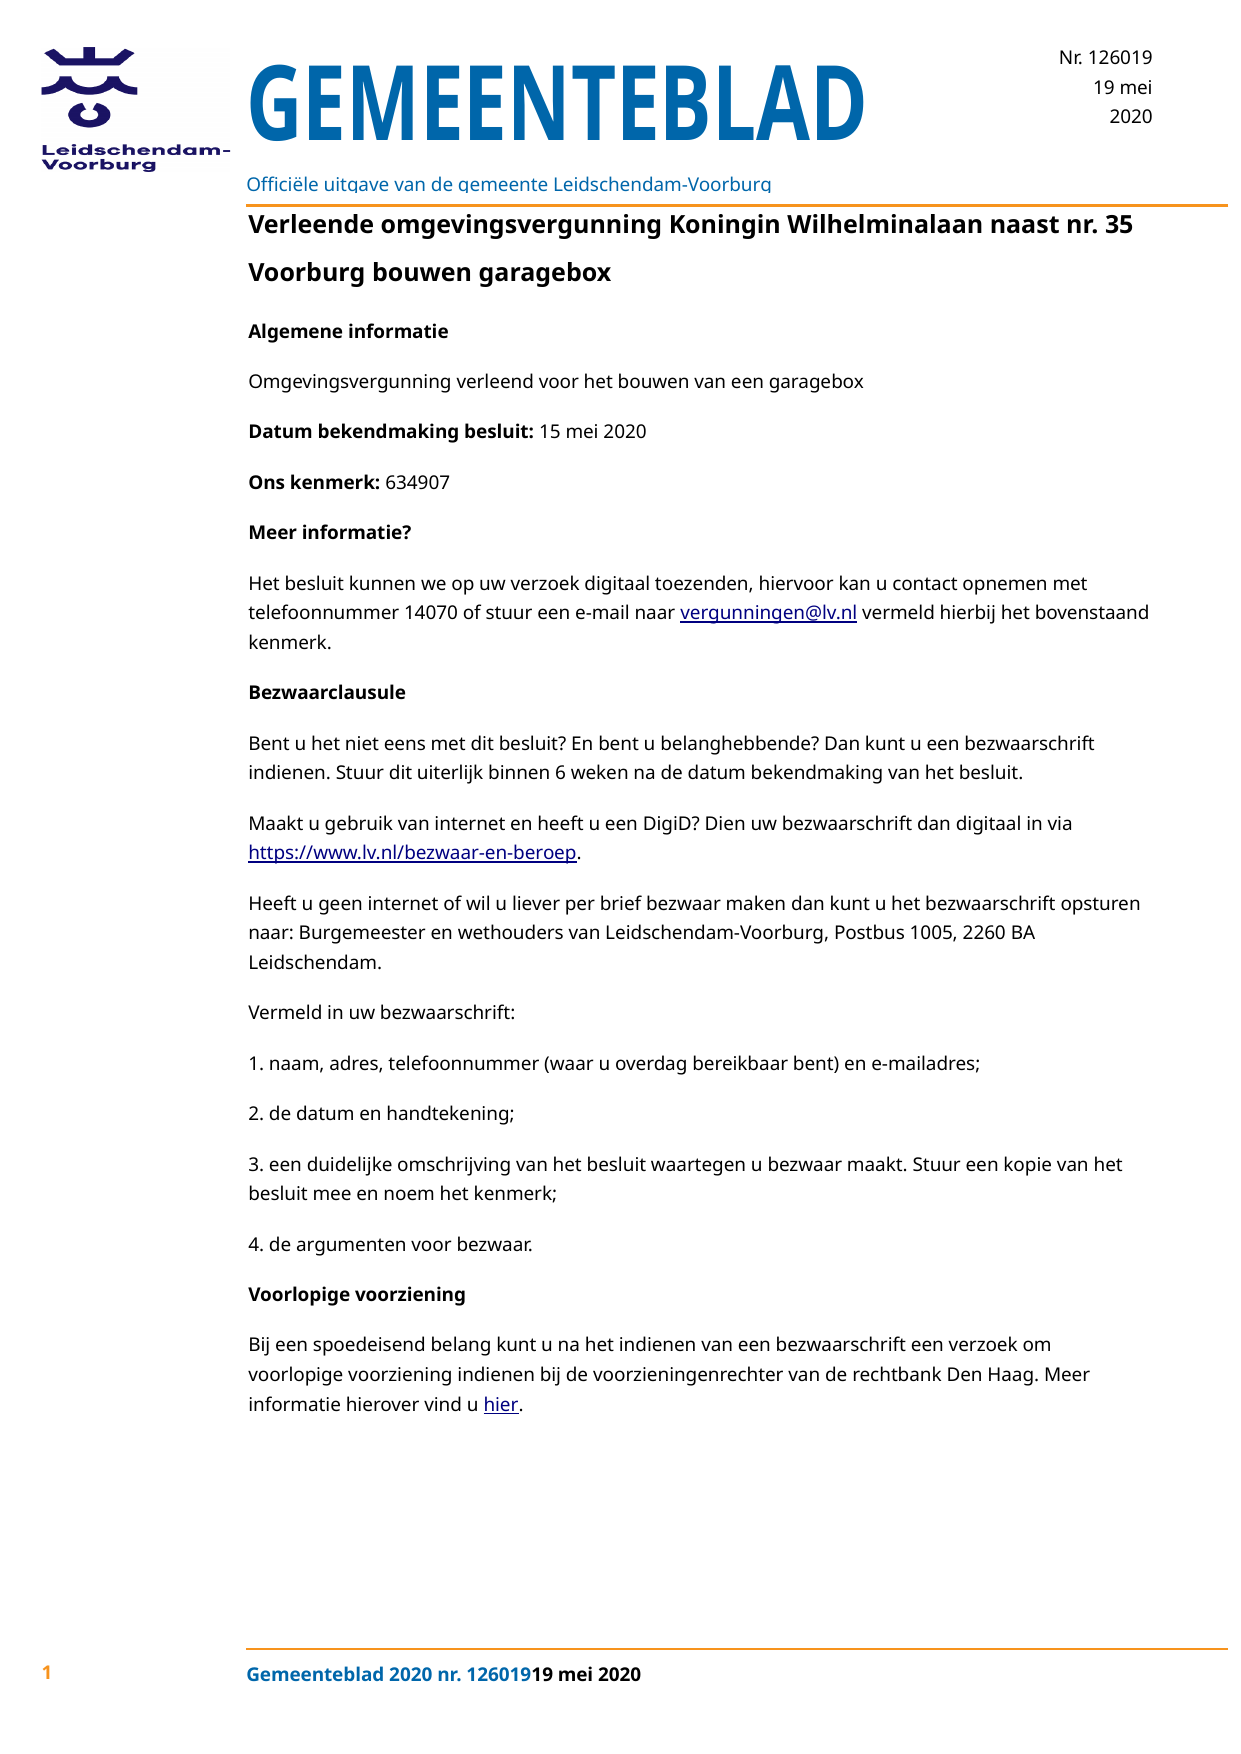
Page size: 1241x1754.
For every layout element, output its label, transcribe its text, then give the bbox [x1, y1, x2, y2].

text 3. een duidelijke omschrijving van het besluit waartegen u bezwaar maakt. Stuur een kopie van het besluit mee en noem het kenmerk; [248, 1151, 1152, 1206]
text Bij een spoedeisend belang kunt u na het indienen van een bezwaarschrift een verzoek om voorlopige voorziening indienen bij de voorzieningenrechter van de rechtbank Den Haag. Meer informatie hierover vind u hier. [248, 1332, 1152, 1417]
text Maakt u gebruik van internet en heeft u een DigiD? Dien uw bezwaarschrift dan digitaal in via https://www.lv.nl/bezwaar-en-beroep. [248, 810, 1152, 865]
text Voorlopige voorziening [248, 1281, 1152, 1307]
text Meer informatie? [248, 519, 1152, 545]
text 1. naam, adres, telefoonnummer (waar u overdag bereikbaar bent) en e-mailadres; [248, 1050, 1152, 1076]
text 2. de datum en handtekening; [248, 1100, 1152, 1126]
text Datum bekendmaking besluit: 15 mei 2020 [248, 419, 1152, 444]
text Heeft u geen internet of wil u liever per brief bezwaar maken dan kunt u het bezwaarschrift opsturen naar: Burgemeester en wethouders van Leidschendam-Voorburg, Postbus 1005, 2260 BA Leidschendam. [248, 890, 1152, 975]
text Bent u het niet eens met dit besluit? En bent u belanghebbende? Dan kunt u een bezwaarschrift indienen. Stuur dit uiterlijk binnen 6 weken na de datum bekendmaking van het besluit. [248, 730, 1152, 785]
text Het besluit kunnen we op uw verzoek digitaal toezenden, hiervoor kan u contact opnemen met telefoonnummer 14070 of stuur een e-mail naar vergunningen@lv.nl vermeld hierbij het bovenstaand kenmerk. [248, 570, 1152, 655]
text Vermeld in uw bezwaarschrift: [248, 999, 1152, 1025]
picture [41, 47, 231, 172]
text Ons kenmerk: 634907 [248, 469, 1152, 495]
text Bezwaarclausule [248, 679, 1152, 705]
text 4. de argumenten voor bezwaar. [248, 1231, 1152, 1257]
text Omgevingsvergunning verleend voor het bouwen van een garagebox [248, 368, 1152, 394]
text Algemene informatie [248, 318, 1152, 344]
text Verleende omgevingsvergunning Koningin Wilhelminalaan naast nr. 35 Voorburg bouwen garagebox [248, 207, 1152, 288]
